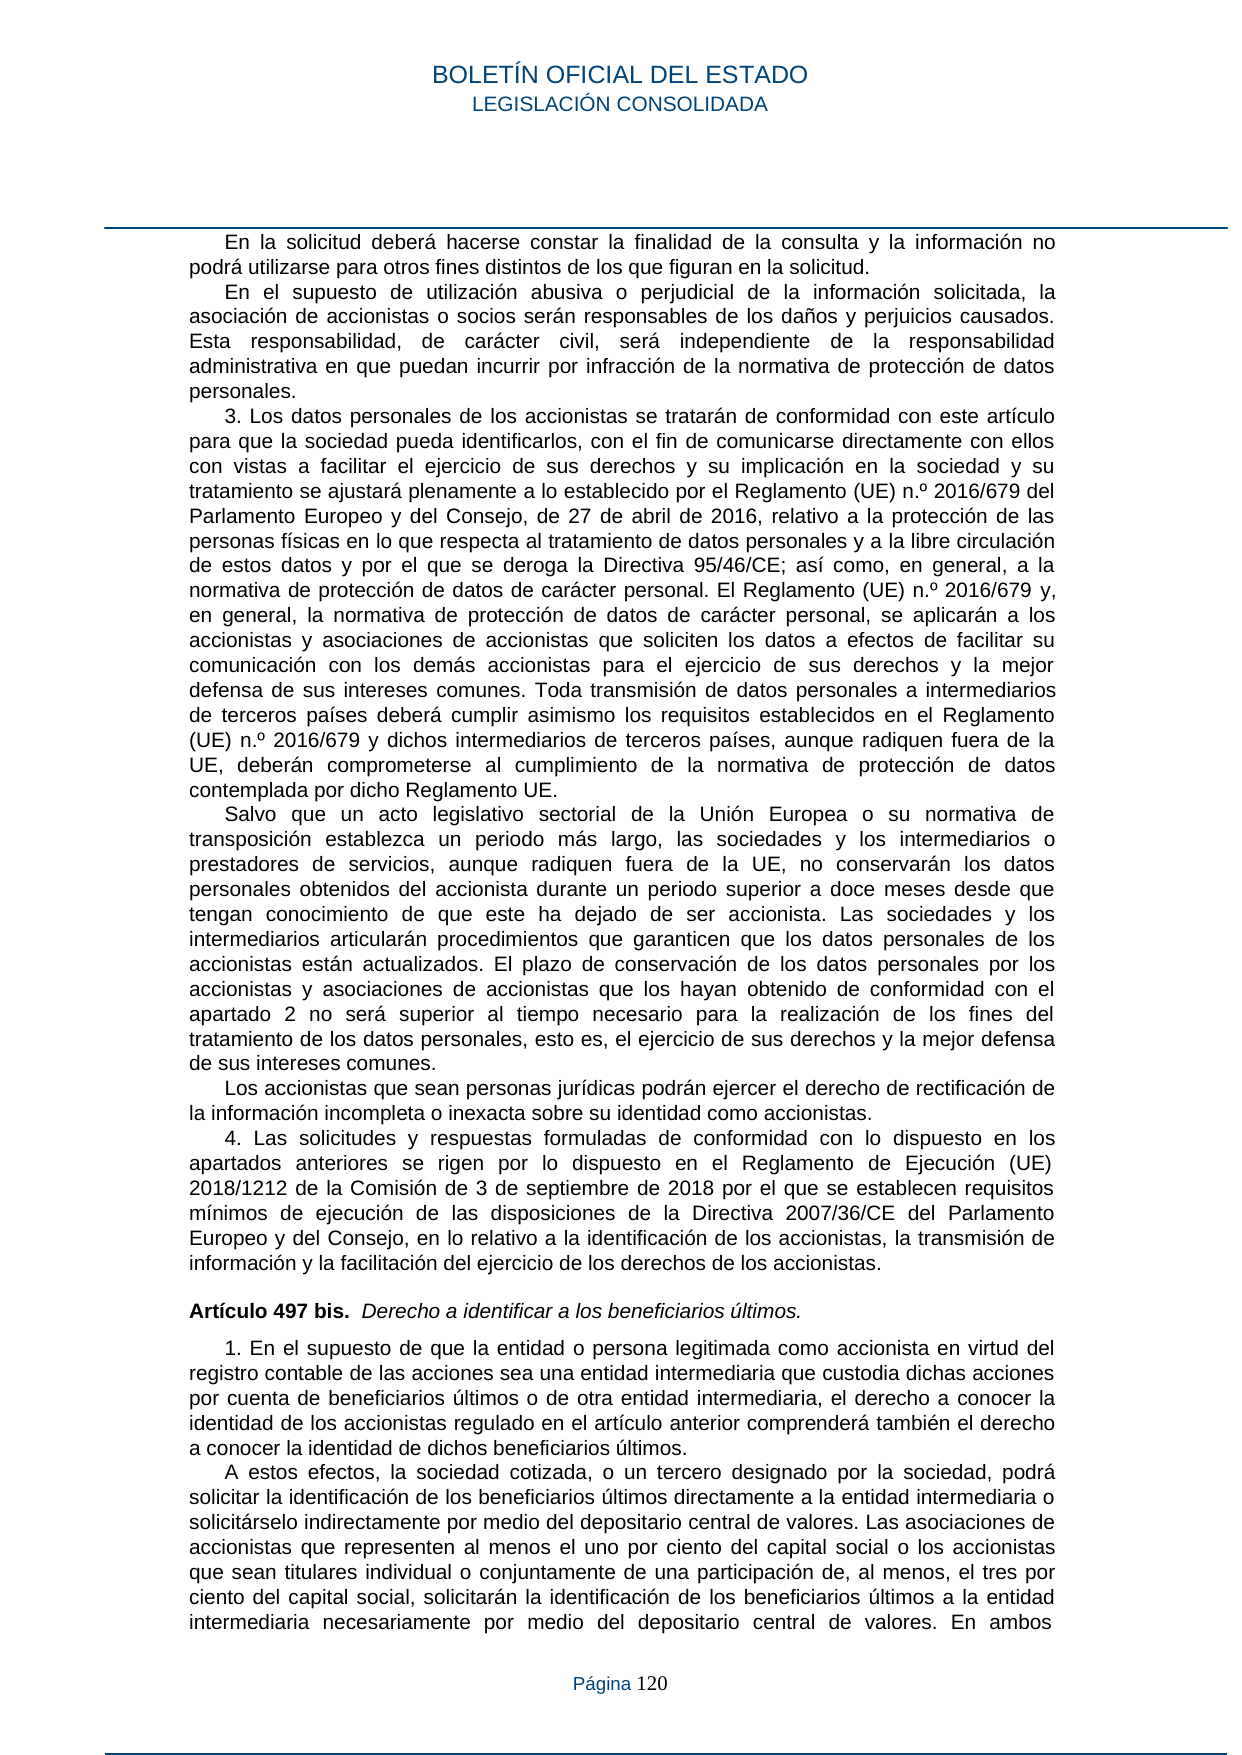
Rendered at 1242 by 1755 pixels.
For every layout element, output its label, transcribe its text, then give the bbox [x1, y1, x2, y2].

text [189, 205, 1056, 227]
text 1. En el supuesto de que la entidad o persona legitimada como accionista en virtud del registro contable de las acciones sea una entidad intermediaria que custodia dichas acciones por cuenta de beneficiarios últimos o de otra entidad intermediaria, el derecho a conocer la identidad de los accionistas regulado en el artículo anterior comprenderá también el derecho a conocer la identidad de dichos beneficiarios últimos. [189, 1336, 1056, 1459]
text Los accionistas que sean personas jurídicas podrán ejercer el derecho de rectificación de la información incompleta o inexacta sobre su identidad como accionistas. [189, 1076, 1056, 1125]
text Salvo que un acto legislativo sectorial de la Unión Europea o su normativa de transposición establezca un periodo más largo, las sociedades y los intermediarios o prestadores de servicios, aunque radiquen fuera de la UE, no conservarán los datos personales obtenidos del accionista durante un periodo superior a doce meses desde que tengan conocimiento de que este ha dejado de ser accionista. Las sociedades y los intermediarios articularán procedimientos que garanticen que los datos personales de los accionistas están actualizados. El plazo de conservación de los datos personales por los accionistas y asociaciones de accionistas que los hayan obtenido de conformidad con el apartado 2 no será superior al tiempo necesario para la realización de los fines del tratamiento de los datos personales, esto es, el ejercicio de sus derechos y la mejor defensa de sus intereses comunes. [189, 802, 1056, 1075]
text 2018/1212 de la Comisión de 3 de septiembre de 2018 por el que se establecen requisitos mínimos de ejecución de las disposiciones de la Directiva 2007/36/CE del Parlamento Europeo y del Consejo, en lo relativo a la identificación de los accionistas, la transmisión de información y la facilitación del ejercicio de los derechos de los accionistas. [189, 1176, 1056, 1274]
text 3. Los datos personales de los accionistas se tratarán de conformidad con este artículo para que la sociedad pueda identificarlos, con el fin de comunicarse directamente con ellos con vistas a facilitar el ejercicio de sus derechos y su implicación en la sociedad y su tratamiento se ajustará plenamente a lo establecido por el Reglamento (UE) n.º 2016/679 del Parlamento Europeo y del Consejo, de 27 de abril de 2016, relativo a la protección de las personas físicas en lo que respecta al tratamiento de datos personales y a la libre circulación de estos datos y por el que se deroga la Directiva 95/46/CE; así como, en general, a la normativa de protección de datos de carácter personal. El Reglamento (UE) n.º 2016/679 y, en general, la normativa de protección de datos de carácter personal, se aplicarán a los accionistas y asociaciones de accionistas que soliciten los datos a efectos de facilitar su comunicación con los demás accionistas para el ejercicio de sus derechos y la mejor defensa de sus intereses comunes. Toda transmisión de datos personales a intermediarios de terceros países deberá cumplir asimismo los requisitos establecidos en el Reglamento (UE) n.º 2016/679 y dichos intermediarios de terceros países, aunque radiquen fuera de la UE, deberán comprometerse al cumplimiento de la normativa de protección de datos contemplada por dicho Reglamento UE. [189, 404, 1056, 801]
text En la solicitud deberá hacerse constar la finalidad de la consulta y la información no podrá utilizarse para otros fines distintos de los que figuran en la solicitud. [189, 229, 1056, 278]
text En el supuesto de utilización abusiva o perjudicial de la información solicitada, la asociación de accionistas o socios serán responsables de los daños y perjuicios causados. Esta responsabilidad, de carácter civil, será independiente de la responsabilidad administrativa en que puedan incurrir por infracción de la normativa de protección de datos personales. [189, 279, 1056, 403]
text 4. Las solicitudes y respuestas formuladas de conformidad con lo dispuesto en los apartados anteriores se rigen por lo dispuesto en el Reglamento de Ejecución (UE) [189, 1126, 1056, 1175]
text Artículo 497 bis. Derecho a identificar a los beneficiarios últimos. [189, 1299, 807, 1323]
text A estos efectos, la sociedad cotizada, o un tercero designado por la sociedad, podrá solicitar la identificación de los beneficiarios últimos directamente a la entidad intermediaria o solicitárselo indirectamente por medio del depositario central de valores. Las asociaciones de accionistas que representen al menos el uno por ciento del capital social o los accionistas que sean titulares individual o conjuntamente de una participación de, al menos, el tres por ciento del capital social, solicitarán la identificación de los beneficiarios últimos a la entidad intermediaria necesariamente por medio del depositario central de valores. En ambos [189, 1460, 1056, 1633]
